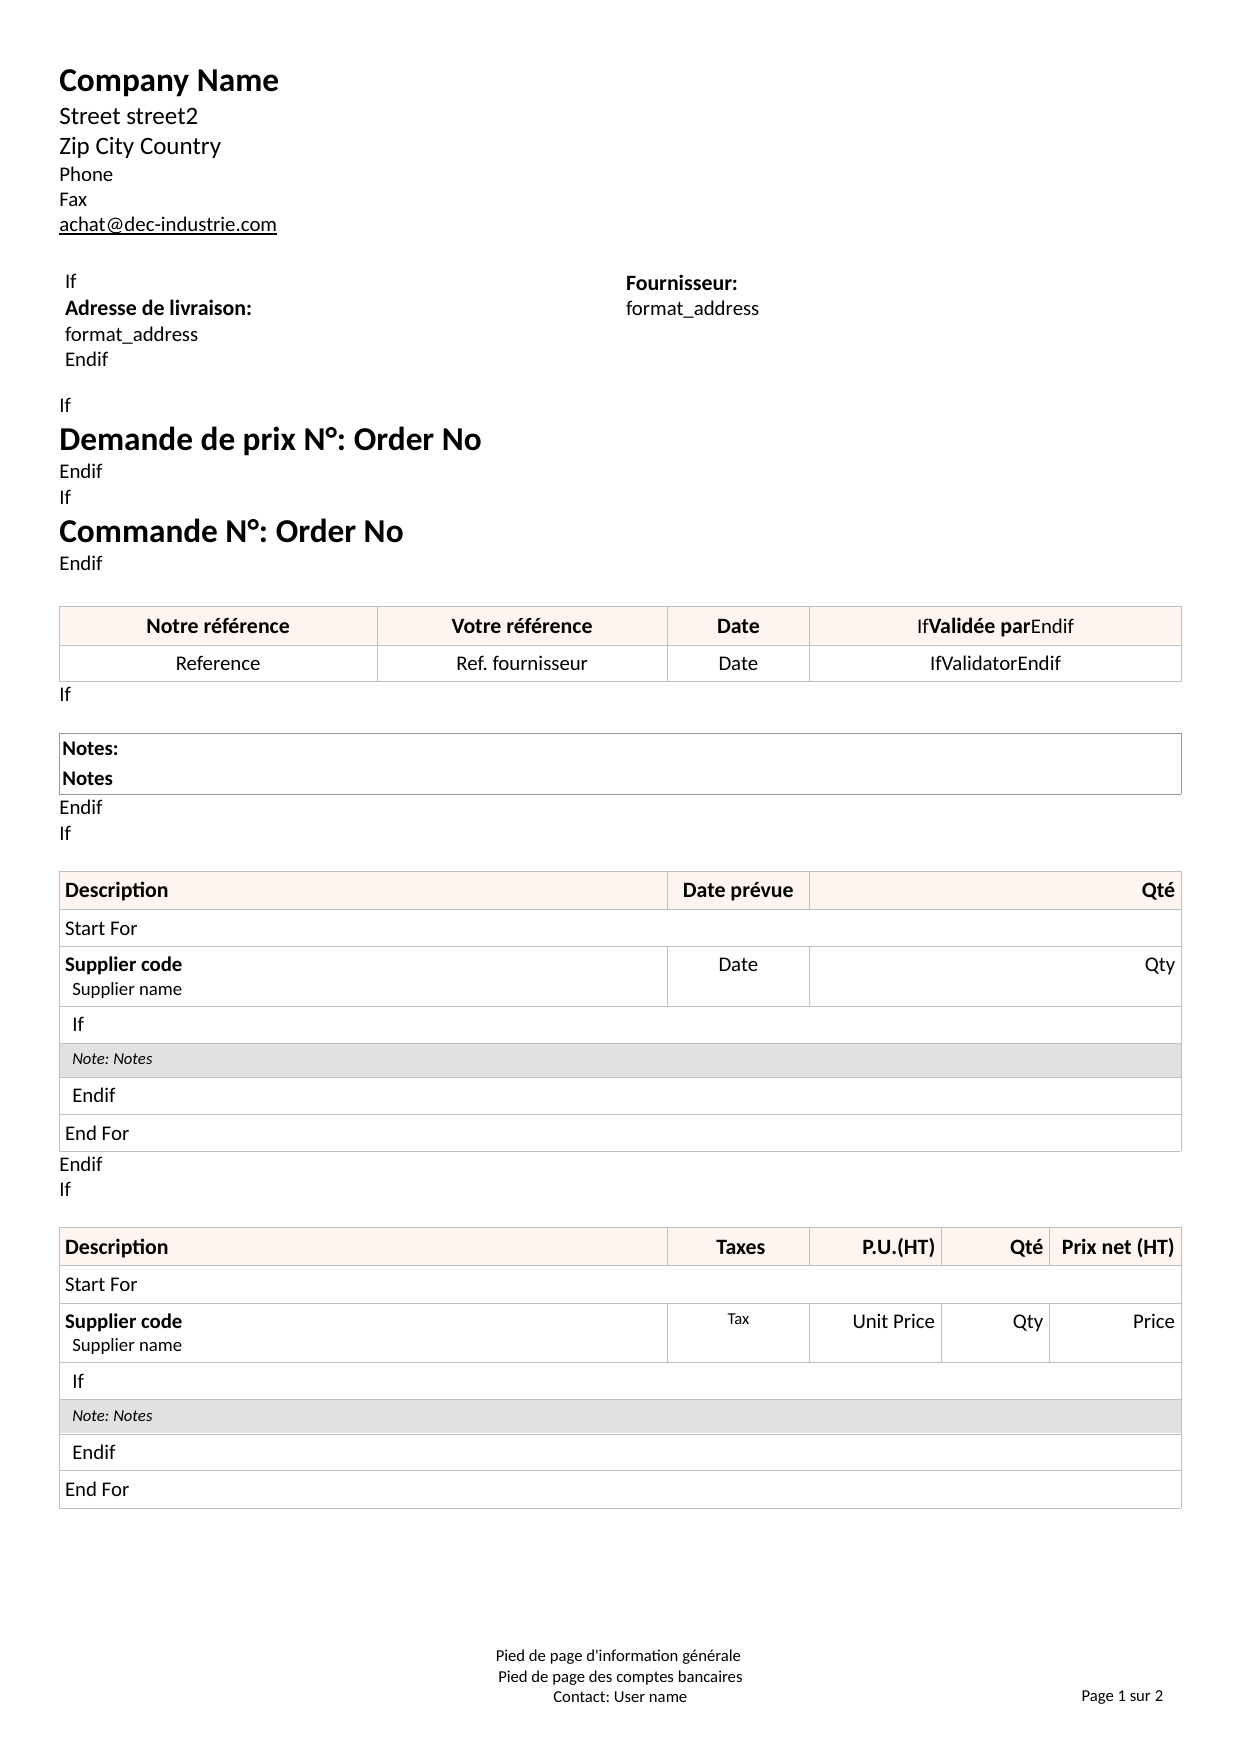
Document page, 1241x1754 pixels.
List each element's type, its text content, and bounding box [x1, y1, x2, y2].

table_cell Tax [668, 1304, 809, 1362]
text Endif [59, 795, 1181, 820]
table_cell End For [60, 1471, 1181, 1507]
text Endif [59, 550, 1181, 576]
table_cell Endif [60, 1435, 1181, 1470]
text Notes [60, 758, 1181, 794]
table_header Fournisseur: format_address [620, 263, 1181, 377]
table_cell Supplier code Supplier name [60, 947, 667, 1006]
table_header Date prévue [668, 872, 809, 909]
table_cell If [60, 1363, 1181, 1399]
table_cell Ref. fournisseur [378, 646, 667, 681]
text If [59, 820, 1181, 845]
table_header Notre référence [60, 607, 377, 644]
table_header Taxes [668, 1228, 809, 1265]
table_cell Supplier code Supplier name [60, 1304, 667, 1362]
text If [59, 682, 1181, 707]
text Notes: [60, 734, 1181, 758]
text If [59, 393, 1181, 418]
table_cell Start For [60, 1266, 1181, 1302]
table_cell Start For [60, 910, 1181, 946]
table_cell Date [668, 947, 809, 1006]
table_cell End For [60, 1115, 1181, 1151]
text Endif [59, 1152, 1181, 1176]
table_header P.U.(HT) [810, 1228, 941, 1265]
text Demande de prix N°: Order No [59, 418, 1181, 459]
text If [59, 484, 1181, 509]
table_cell Price [1050, 1304, 1181, 1362]
table_header IfValidée parEndif [810, 607, 1181, 644]
table_cell IfValidatorEndif [810, 646, 1181, 681]
table_cell If [60, 1007, 1181, 1043]
table_header Prix net (HT) [1050, 1228, 1181, 1265]
table_cell Qty [810, 947, 1181, 1006]
table_cell Note: Notes [60, 1044, 1181, 1077]
table_cell Endif [60, 1078, 1181, 1114]
text Commande N°: Order No [59, 509, 1181, 550]
table_cell Qty [942, 1304, 1049, 1362]
table_header If Adresse de livraison: format_address Endif [59, 263, 620, 377]
table_header Votre référence [378, 607, 667, 644]
table_header Description [60, 1228, 667, 1265]
text Endif [59, 459, 1181, 484]
table_header [608, 59, 1181, 248]
table_header Date [668, 607, 809, 644]
table_cell Note: Notes [60, 1400, 1181, 1433]
table_cell Reference [60, 646, 377, 681]
table_cell Unit Price [810, 1304, 941, 1362]
table_cell Date [668, 646, 809, 681]
table_header Company Name Street street2 Zip City Country Phone Fax achat@dec-industrie.com [59, 59, 608, 248]
text If [59, 1176, 1181, 1202]
table_header Qté [810, 872, 1181, 909]
table_header Description [60, 872, 667, 909]
table_header Qté [942, 1228, 1049, 1265]
